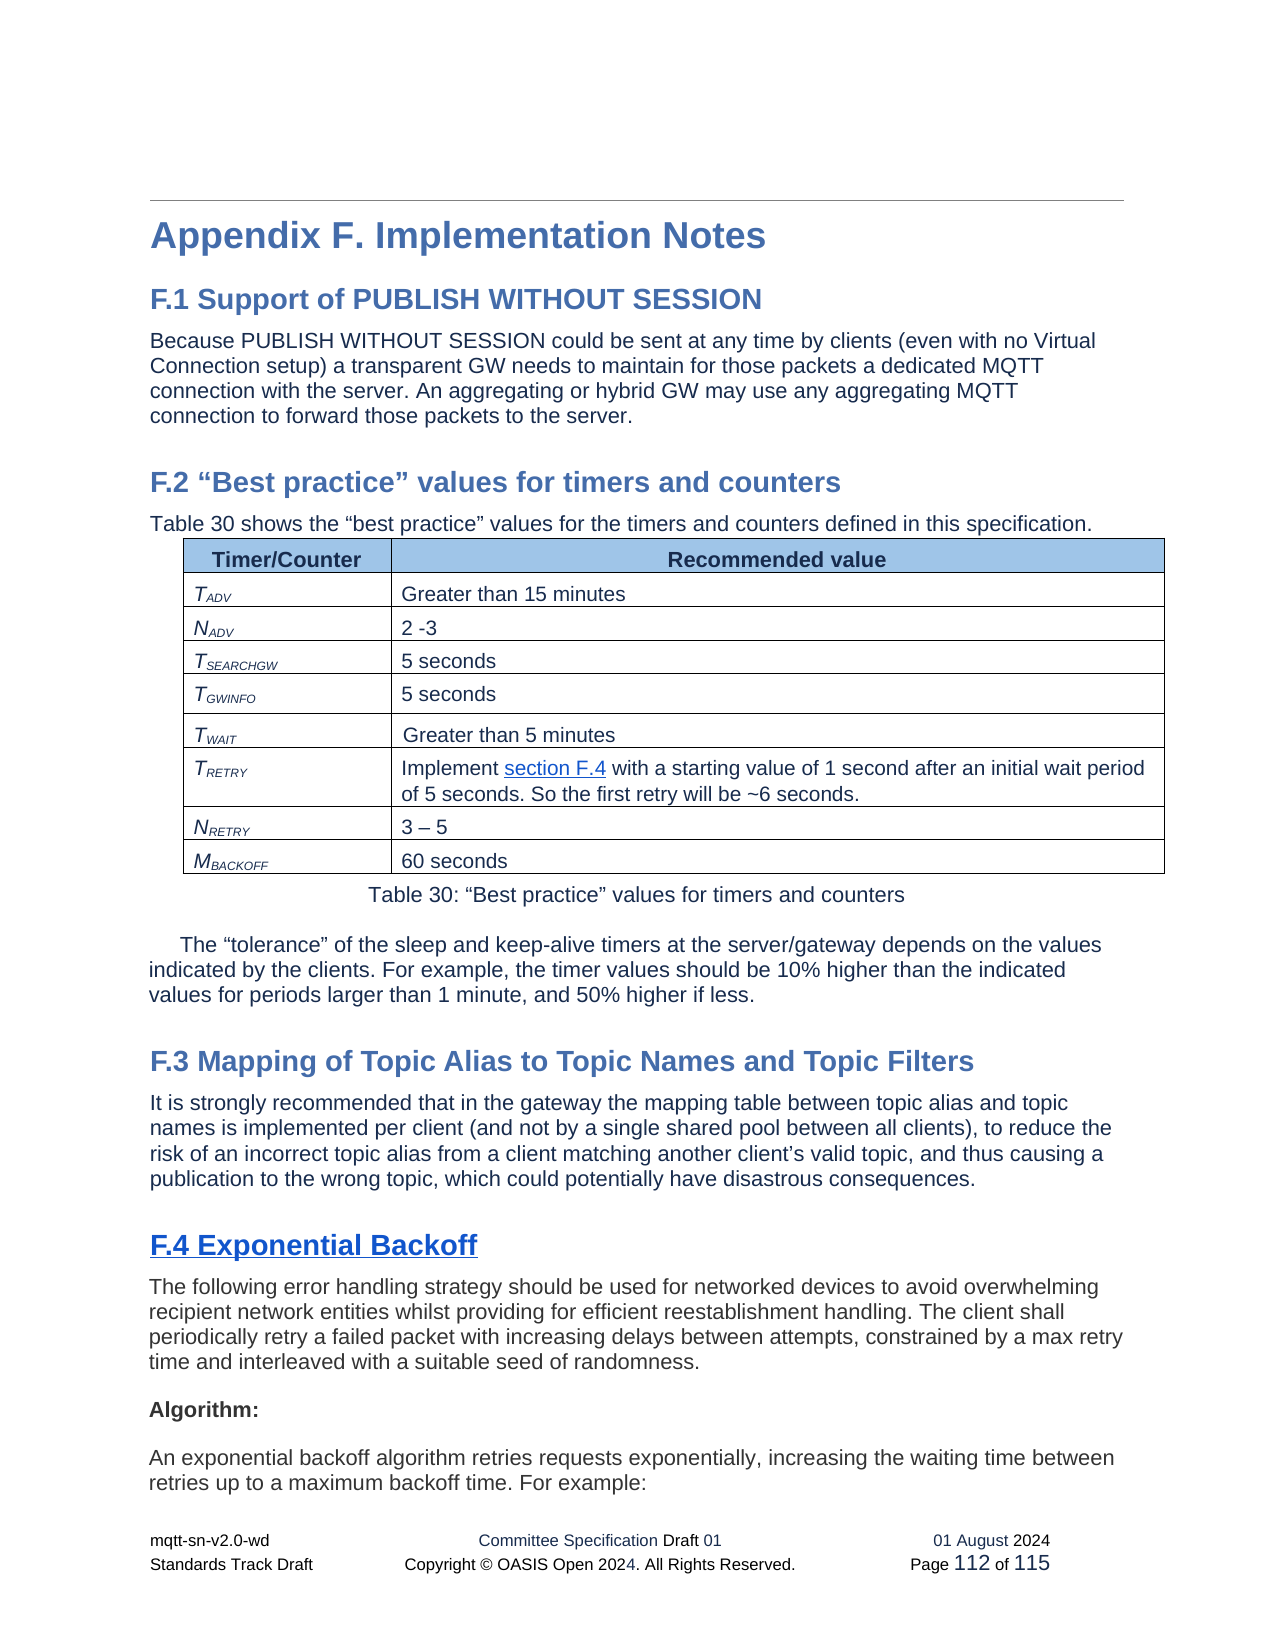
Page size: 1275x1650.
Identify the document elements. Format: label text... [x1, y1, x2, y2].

subtitle F.4 Exponential Backoff [150, 1227, 1124, 1261]
subtitle F.2 “Best practice” values for timers and counters [150, 465, 1124, 499]
text The following error handling strategy should be used for networked devices to avoid overwhelming recipient network entities whilst providing for efficient reestablishment handling. The client shall periodically retry a failed packet with increasing delays between attempts, constrained by a max retry time and interleaved with a suitable seed of randomness. [148, 1273, 1124, 1374]
table_header Recommended value [392, 539, 1164, 572]
table_cell TGWINFO [184, 674, 391, 713]
table_cell 3 – 5 [392, 807, 1164, 839]
subtitle F.1 Support of PUBLISH WITHOUT SESSION [150, 282, 1124, 315]
text Because PUBLISH WITHOUT SESSION could be sent at any time by clients (even with no Virtual Connection setup) a transparent GW needs to maintain for those packets a dedicated MQTT connection with the server. An aggregating or hybrid GW may use any aggregating MQTT connection to forward those packets to the server. [149, 328, 1124, 428]
table_cell 2 -3 [392, 607, 1164, 639]
table_cell MBACKOFF [184, 840, 391, 872]
table_header Timer/Counter [184, 539, 391, 572]
table_cell NRETRY [184, 807, 391, 839]
table_cell TRETRY [184, 748, 391, 806]
table_cell NADV [184, 607, 391, 639]
table_cell 5 seconds [392, 674, 1164, 713]
table_cell Greater than 5 minutes [392, 714, 1164, 747]
text Algorithm: [148, 1397, 1124, 1422]
table_cell Greater than 15 minutes [392, 573, 1164, 606]
text The “tolerance” of the sleep and keep-alive timers at the server/gateway depends on the values indicated by the clients. For example, the timer values should be 10% higher than the indicated values for periods larger than 1 minute, and 50% higher if less. [148, 931, 1124, 1007]
text Table 30 shows the “best practice” values for the timers and counters defined in this specification. [149, 511, 1124, 536]
table_cell Implement section F.4 with a starting value of 1 second after an initial wait period of 5 seconds. So the first retry will be ~6 seconds. [392, 748, 1164, 806]
subtitle F.3 Mapping of Topic Alias to Topic Names and Topic Filters [150, 1044, 1124, 1077]
text Table 30: “Best practice” values for timers and counters [148, 882, 1124, 907]
table_cell 60 seconds [392, 840, 1164, 872]
table_cell TWAIT [184, 714, 391, 747]
table_cell TSEARCHGW [184, 641, 391, 673]
table_cell 5 seconds [392, 641, 1164, 673]
text It is strongly recommended that in the gateway the mapping table between topic alias and topic names is implemented per client (and not by a single shared pool between all clients), to reduce the risk of an incorrect topic alias from a client matching another client’s valid topic, and thus causing a publication to the wrong topic, which could potentially have disastrous consequences. [149, 1090, 1124, 1191]
subtitle Appendix F. Implementation Notes [150, 201, 1124, 257]
table_cell TADV [184, 573, 391, 606]
text An exponential backoff algorithm retries requests exponentially, increasing the waiting time between retries up to a maximum backoff time. For example: [148, 1444, 1124, 1495]
